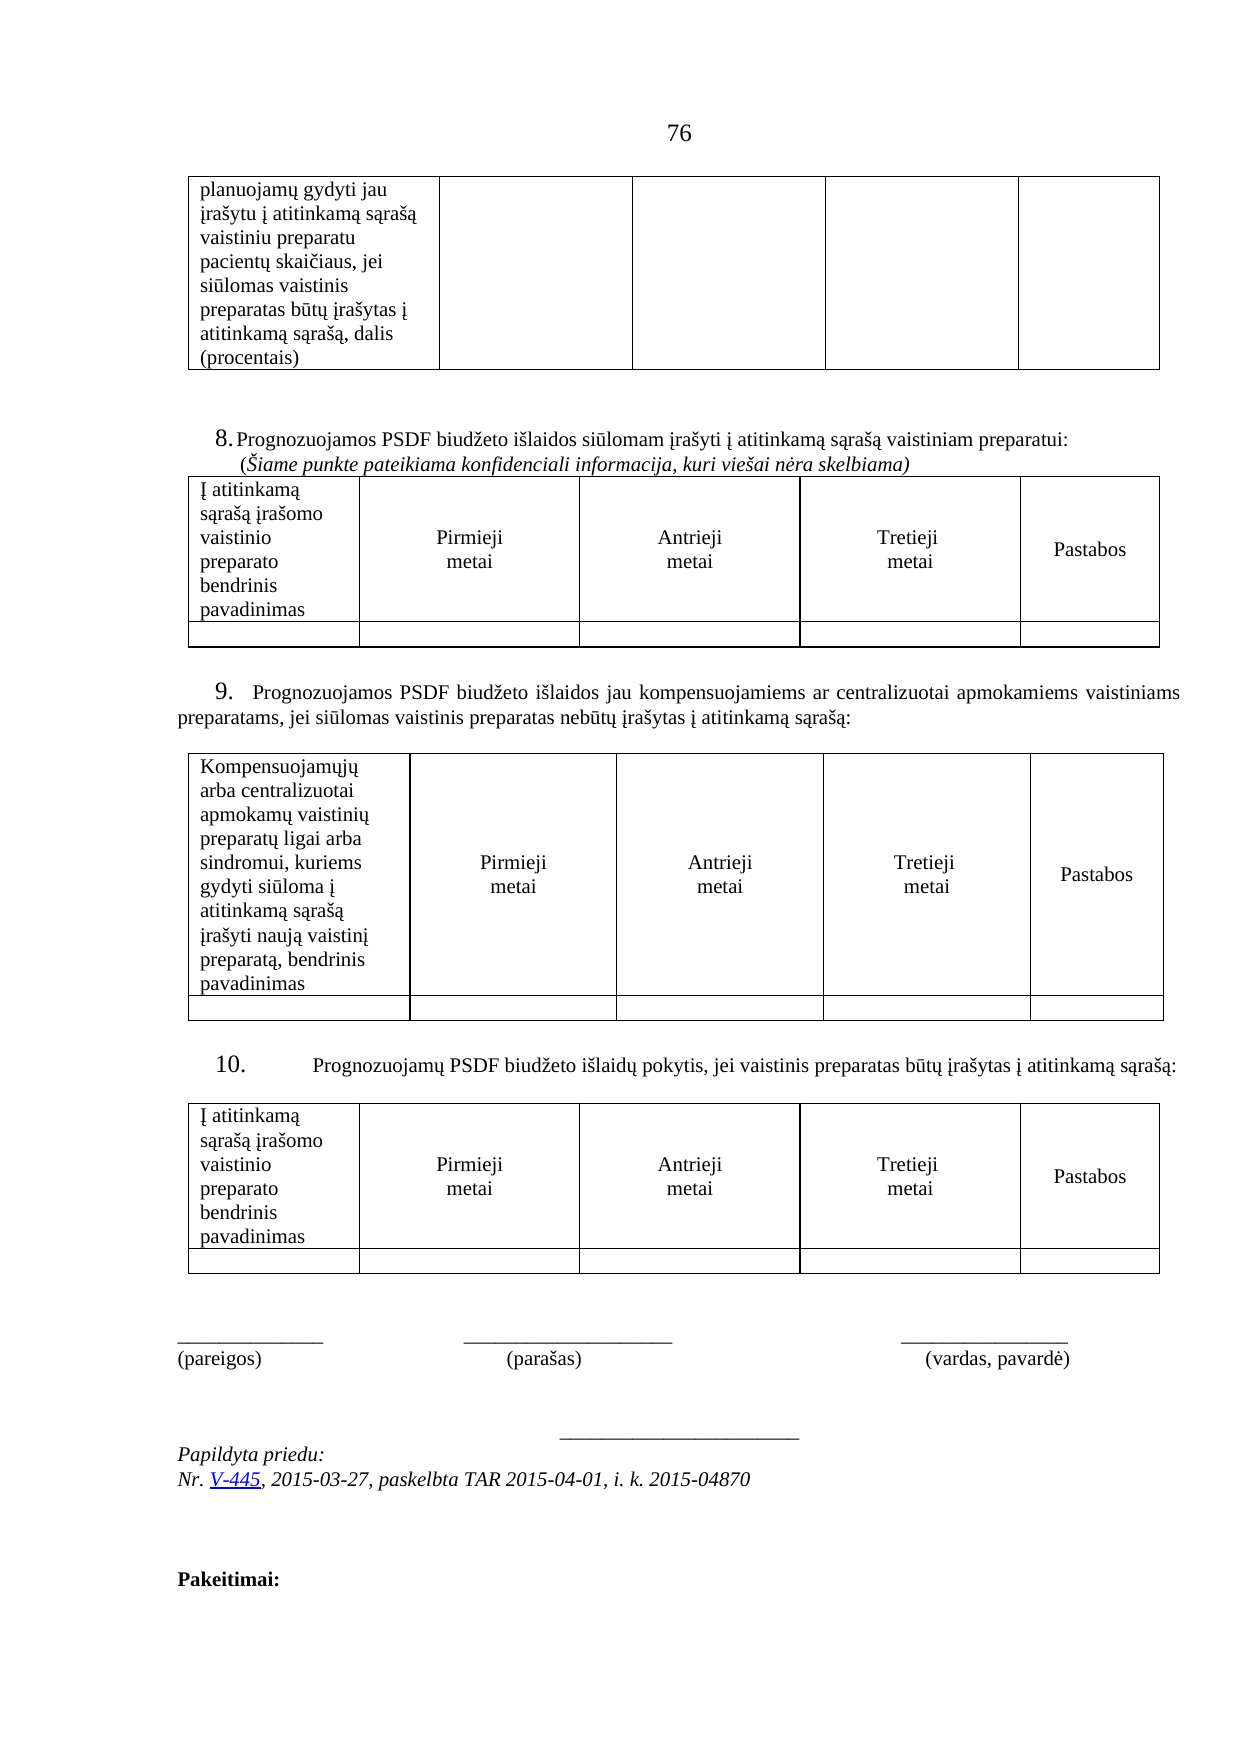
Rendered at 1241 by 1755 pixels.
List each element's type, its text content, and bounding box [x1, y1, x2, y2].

text ______________ ____________________ ________________ [177, 1322, 1181, 1346]
table_cell [1019, 177, 1159, 369]
table_cell planuojamų gydyti jau įrašytu į atitinkamą sąrašą vaistiniu preparatu pacientų skaičiaus, jei siūlomas vaistinis preparatas būtų įrašytas į atitinkamą sąrašą, dalis (procentais) [189, 177, 439, 369]
table_cell [826, 177, 1018, 369]
text 9. Prognozuojamos PSDF biudžeto išlaidos jau kompensuojamiems ar centralizuotai apmokamiems vaistiniams preparatams, jei siūlomas vaistinis preparatas nebūtų įrašytas į atitinkamą sąrašą: [177, 676, 1181, 729]
table_header Antrieji metai [580, 477, 799, 621]
table_header Pastabos [1021, 1104, 1159, 1248]
table_cell [1021, 622, 1159, 646]
table_header Tretieji metai [824, 754, 1030, 995]
text 10. Prognozuojamų PSDF biudžeto išlaidų pokytis, jei vaistinis preparatas būtų įrašytas į atitinkamą sąrašą: [177, 1049, 1181, 1078]
text Nr. V-445, 2015-03-27, paskelbta TAR 2015-04-01, i. k. 2015-04870 [177, 1466, 1181, 1491]
table_cell [189, 622, 359, 646]
table_header Antrieji metai [580, 1104, 799, 1248]
table_header Pastabos [1021, 477, 1159, 621]
table_cell [617, 996, 823, 1020]
text 8. Prognozuojamos PSDF biudžeto išlaidos siūlomam įrašyti į atitinkamą sąrašą vaistiniam preparatui: [177, 423, 1181, 452]
table_cell [189, 996, 409, 1020]
table_header Pirmieji metai [360, 1104, 579, 1248]
table_cell [580, 1249, 799, 1273]
table_cell [1021, 1249, 1159, 1273]
table_header Antrieji metai [617, 754, 823, 995]
text (Šiame punkte pateikiama konfidenciali informacija, kuri viešai nėra skelbiama) [177, 452, 1181, 476]
table_cell [633, 177, 825, 369]
text _______________________ [177, 1418, 1181, 1442]
table_header Į atitinkamą sąrašą įrašomo vaistinio preparato bendrinis pavadinimas [189, 1104, 359, 1248]
table_header Tretieji metai [801, 1104, 1020, 1248]
table_header Į atitinkamą sąrašą įrašomo vaistinio preparato bendrinis pavadinimas [189, 477, 359, 621]
table_cell [1031, 996, 1163, 1020]
table_header Tretieji metai [801, 477, 1020, 621]
table_cell [801, 1249, 1020, 1273]
table_cell [360, 1249, 579, 1273]
text Pakeitimai: [177, 1567, 1181, 1591]
table_header Pastabos [1031, 754, 1163, 995]
table_cell [411, 996, 616, 1020]
table_cell [801, 622, 1020, 646]
table_cell [189, 1249, 359, 1273]
table_header Pirmieji metai [411, 754, 616, 995]
table_cell [440, 177, 632, 369]
table_header Kompensuojamųjų arba centralizuotai apmokamų vaistinių preparatų ligai arba sindromui, kuriems gydyti siūloma į atitinkamą sąrašą įrašyti naują vaistinį preparatą, bendrinis pavadinimas [189, 754, 409, 995]
table_header Pirmieji metai [360, 477, 579, 621]
table_cell [580, 622, 799, 646]
table_cell [824, 996, 1030, 1020]
table_cell [360, 622, 579, 646]
text Papildyta priedu: [177, 1442, 1181, 1466]
text (pareigos) (parašas) (vardas, pavardė) [177, 1346, 1181, 1370]
